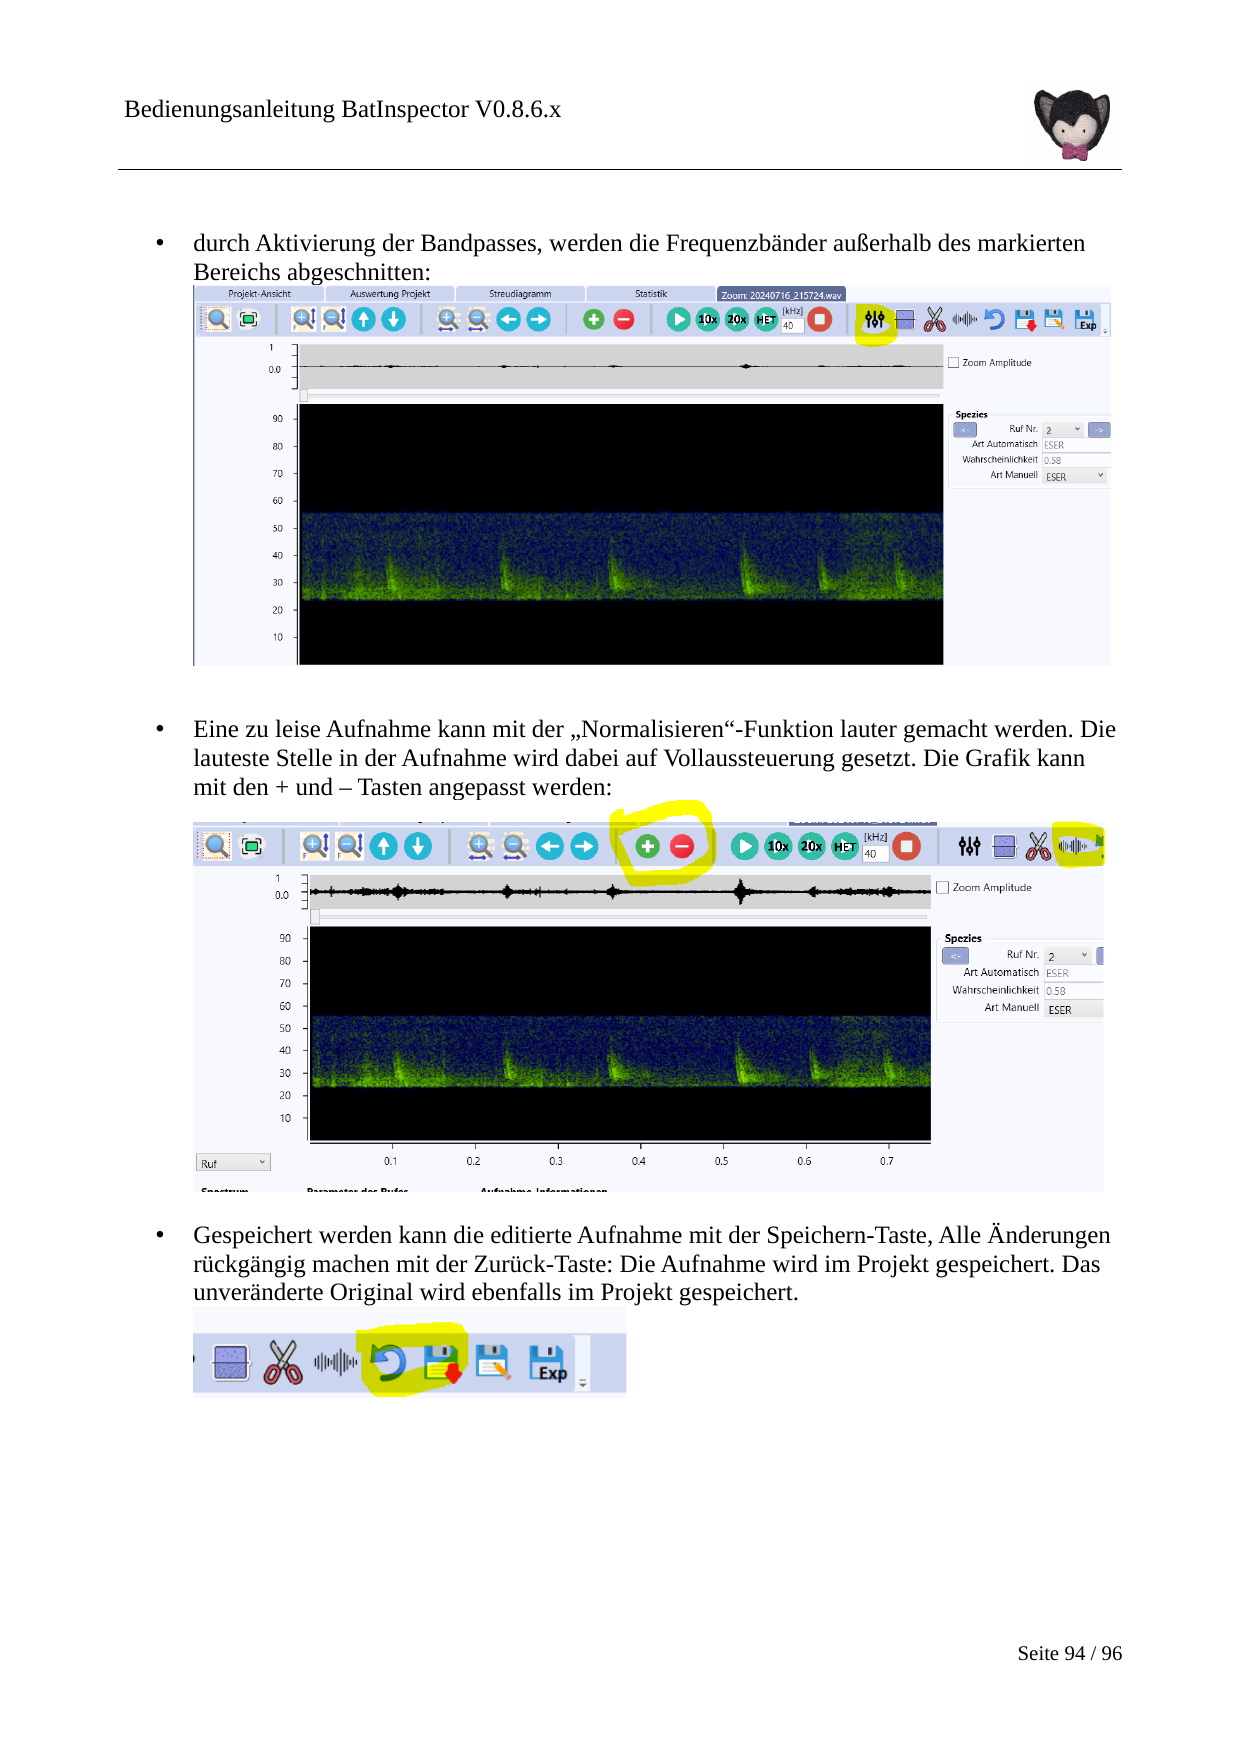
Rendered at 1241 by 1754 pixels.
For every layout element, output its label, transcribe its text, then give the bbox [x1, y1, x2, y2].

list Gespeichert werden kann die editierte Aufnahme mit der Speichern-Taste, Alle Änderungen rückgängig machen mit der Zurück-Taste: Die Aufnahme wird im Projekt gespeichert. Das unveränderte Original wird ebenfalls im Projekt gespeichert. [156, 1220, 1122, 1427]
picture [1030, 80, 1119, 169]
list durch Aktivierung der Bandpasses, werden die Frequenzbänder außerhalb des markierten Bereichs abgeschnitten: [156, 228, 1122, 714]
list Eine zu leise Aufnahme kann mit der „Normalisieren“-Funktion lauter gemacht werden. Die lauteste Stelle in der Aufnahme wird dabei auf Vollaussteuerung gesetzt. Die Grafik kann mit den + und – Tasten angepasst werden: [156, 714, 1122, 1220]
picture [193, 800, 1105, 1192]
picture [193, 285, 1111, 666]
picture [193, 1306, 627, 1398]
